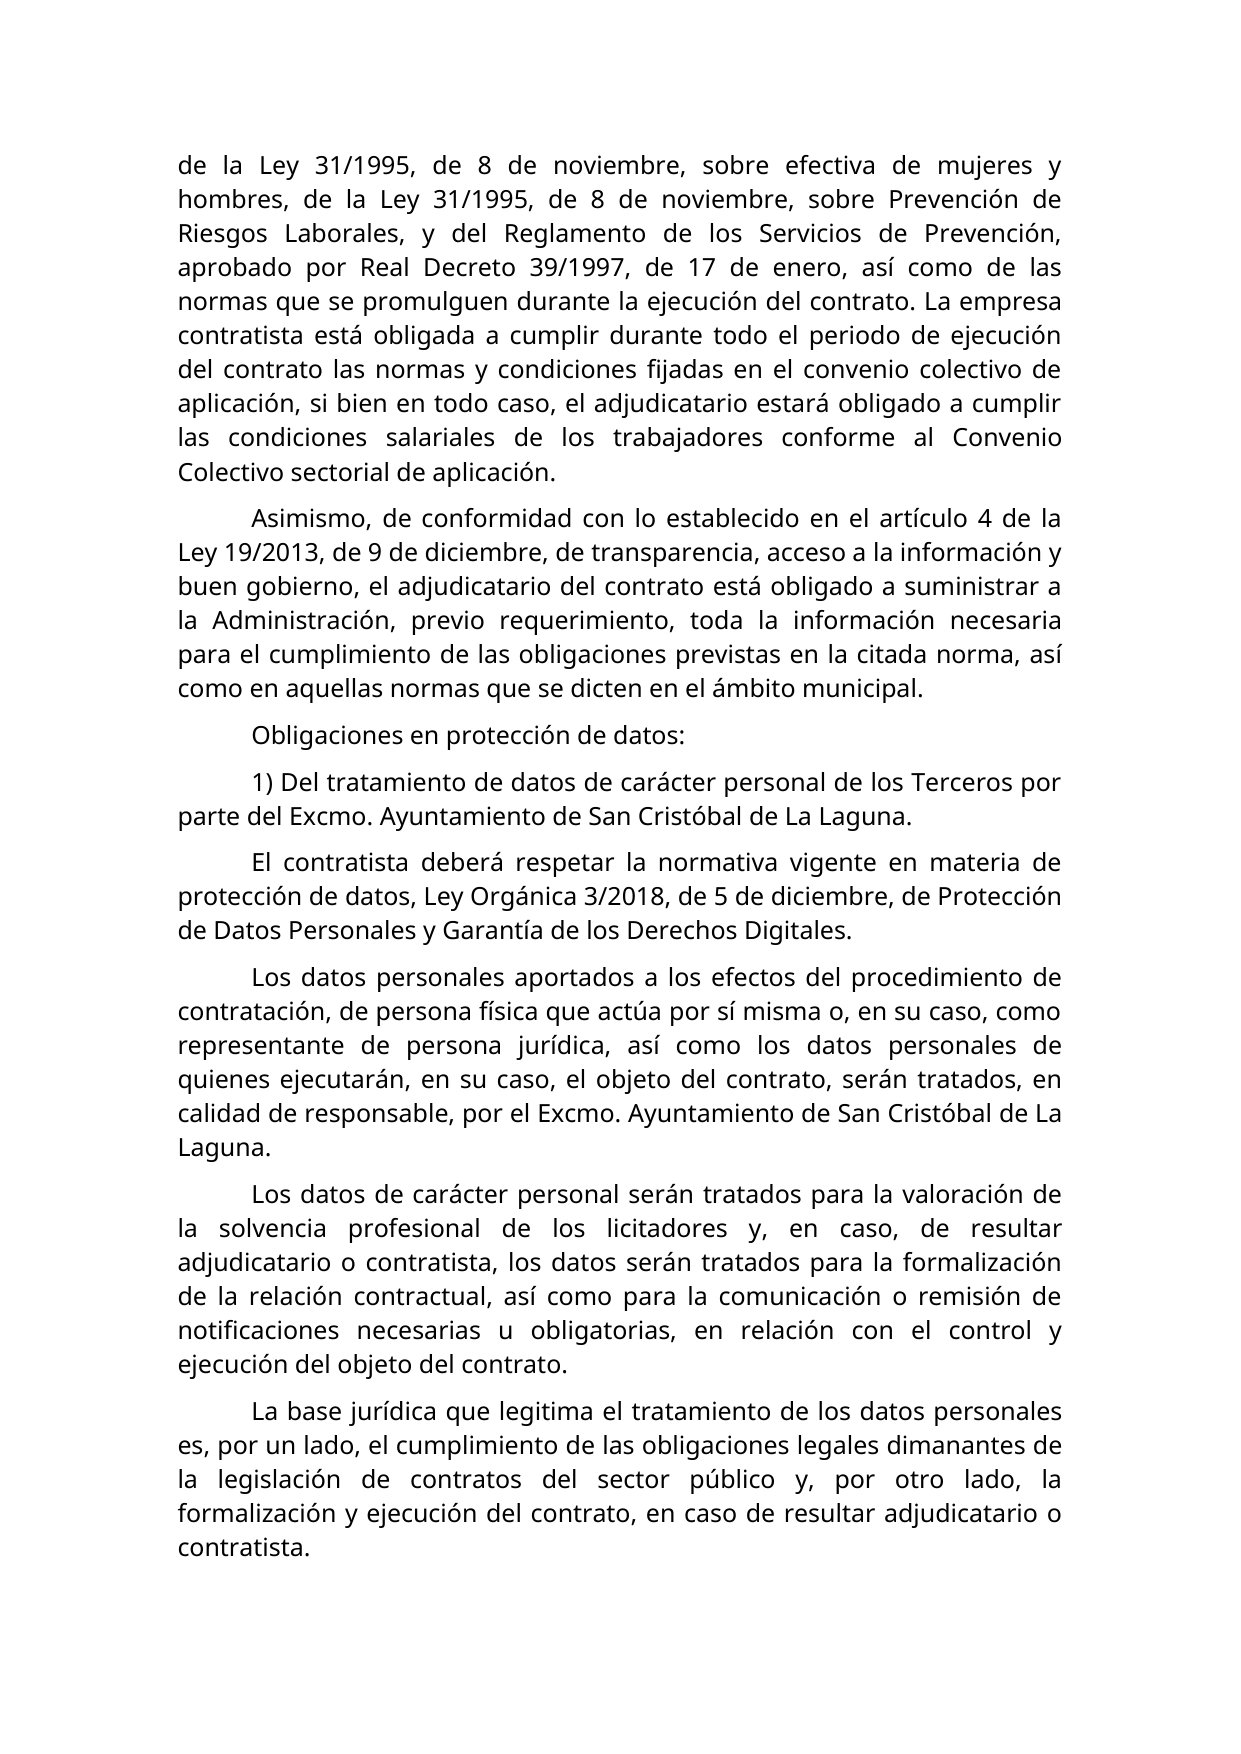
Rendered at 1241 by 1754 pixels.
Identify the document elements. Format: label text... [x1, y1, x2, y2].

text Obligaciones en protección de datos: [177, 718, 1063, 752]
text La base jurídica que legitima el tratamiento de los datos personales es, por un lado, el cumplimiento de las obligaciones legales dimanantes de la legislación de contratos del sector público y, por otro lado, la formalización y ejecución del contrato, en caso de resultar adjudicatario o contratista. [177, 1393, 1063, 1563]
text Los datos de carácter personal serán tratados para la valoración de la solvencia profesional de los licitadores y, en caso, de resultar adjudicatario o contratista, los datos serán tratados para la formalización de la relación contractual, así como para la comunicación o remisión de notificaciones necesarias u obligatorias, en relación con el control y ejecución del objeto del contrato. [177, 1176, 1063, 1381]
text de la Ley 31/1995, de 8 de noviembre, sobre efectiva de mujeres y hombres, de la Ley 31/1995, de 8 de noviembre, sobre Prevención de Riesgos Laborales, y del Reglamento de los Servicios de Prevención, aprobado por Real Decreto 39/1997, de 17 de enero, así como de las normas que se promulguen durante la ejecución del contrato. La empresa contratista está obligada a cumplir durante todo el periodo de ejecución del contrato las normas y condiciones fijadas en el convenio colectivo de aplicación, si bien en todo caso, el adjudicatario estará obligado a cumplir las condiciones salariales de los trabajadores conforme al Convenio Colectivo sectorial de aplicación. [177, 148, 1063, 488]
text Los datos personales aportados a los efectos del procedimiento de contratación, de persona física que actúa por sí misma o, en su caso, como representante de persona jurídica, así como los datos personales de quienes ejecutarán, en su caso, el objeto del contrato, serán tratados, en calidad de responsable, por el Excmo. Ayuntamiento de San Cristóbal de La Laguna. [177, 959, 1063, 1164]
text 1) Del tratamiento de datos de carácter personal de los Terceros por parte del Excmo. Ayuntamiento de San Cristóbal de La Laguna. [177, 764, 1063, 832]
text El contratista deberá respetar la normativa vigente en materia de protección de datos, Ley Orgánica 3/2018, de 5 de diciembre, de Protección de Datos Personales y Garantía de los Derechos Digitales. [177, 845, 1063, 947]
text Asimismo, de conformidad con lo establecido en el artículo 4 de la Ley 19/2013, de 9 de diciembre, de transparencia, acceso a la información y buen gobierno, el adjudicatario del contrato está obligado a suministrar a la Administración, previo requerimiento, toda la información necesaria para el cumplimiento de las obligaciones previstas en la citada norma, así como en aquellas normas que se dicten en el ámbito municipal. [177, 501, 1063, 705]
